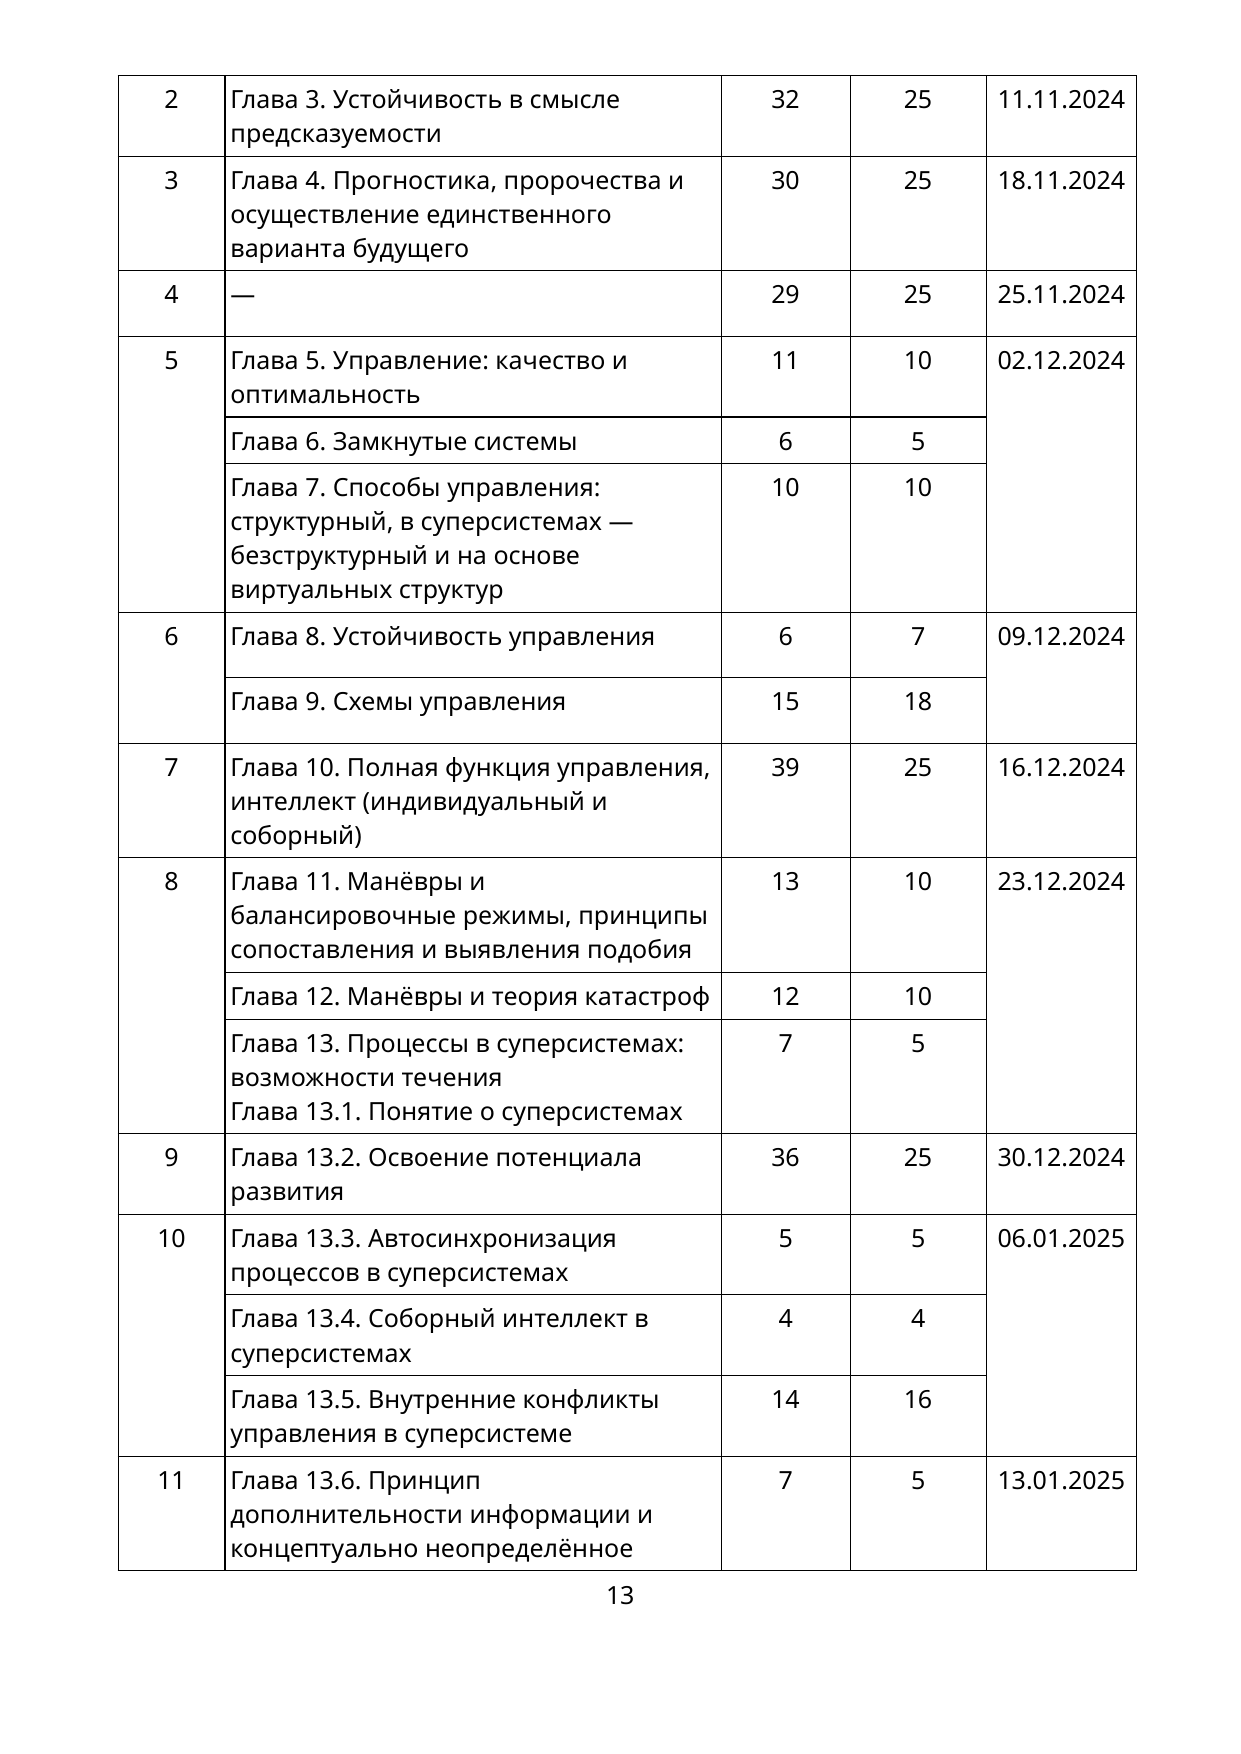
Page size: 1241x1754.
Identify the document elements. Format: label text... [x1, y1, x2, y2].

table_cell Глава 13. Процессы в суперсистемах: возможности течения Глава 13.1. Понятие о суперсистемах [226, 1020, 721, 1133]
table_cell Глава 3. Устойчивость в смысле предсказуемости [226, 76, 721, 156]
table_cell 5 [851, 1457, 986, 1570]
table_cell 13.01.2025 [987, 1457, 1136, 1570]
table_cell 12 [722, 973, 850, 1018]
table_cell 02.12.2024 [987, 337, 1136, 612]
table_cell 15 [722, 678, 850, 742]
table_cell 25.11.2024 [987, 271, 1136, 336]
table_cell Глава 13.5. Внутренние конфликты управления в суперсистеме [226, 1376, 721, 1456]
table_cell 7 [722, 1457, 850, 1570]
table_cell 7 [119, 744, 224, 857]
table_cell 09.12.2024 [987, 613, 1136, 742]
table_cell 18.11.2024 [987, 157, 1136, 270]
table_cell 11.11.2024 [987, 76, 1136, 156]
table_cell 25 [851, 271, 986, 336]
table_cell Глава 13.4. Соборный интеллект в суперсистемах [226, 1295, 721, 1375]
table_cell 5 [851, 1215, 986, 1294]
table_cell 30 [722, 157, 850, 270]
table_cell Глава 13.6. Принцип дополнительности информации и концептуально неопределённое [226, 1457, 721, 1570]
table_cell Глава 4. Прогностика, пророчества и осуществление единственного варианта будущего [226, 157, 721, 270]
table_cell 30.12.2024 [987, 1134, 1136, 1214]
table_cell 36 [722, 1134, 850, 1214]
table_cell Глава 12. Манёвры и теория катастроф [226, 973, 721, 1018]
table_cell 11 [119, 1457, 224, 1570]
table_cell 39 [722, 744, 850, 857]
table_cell Глава 13.3. Автосинхронизация процессов в суперсистемах [226, 1215, 721, 1294]
table_cell Глава 9. Схемы управления [226, 678, 721, 742]
table_cell 14 [722, 1376, 850, 1456]
table_cell Глава 5. Управление: качество и оптимальность [226, 337, 721, 416]
table_cell Глава 6. Замкнутые системы [226, 418, 721, 463]
table_cell 25 [851, 1134, 986, 1214]
table_cell 2 [119, 76, 224, 156]
table_cell 10 [851, 337, 986, 416]
table_cell 4 [119, 271, 224, 336]
table_cell 8 [119, 858, 224, 1133]
table_cell 25 [851, 76, 986, 156]
table_cell 18 [851, 678, 986, 742]
table_cell 23.12.2024 [987, 858, 1136, 1133]
table_cell Глава 13.2. Освоение потенциала развития [226, 1134, 721, 1214]
table_cell 10 [851, 858, 986, 972]
table_cell 3 [119, 157, 224, 270]
table_cell 29 [722, 271, 850, 336]
table_cell 25 [851, 744, 986, 857]
table_cell 5 [851, 418, 986, 463]
table_cell 5 [119, 337, 224, 612]
table_cell — [226, 271, 721, 336]
table_cell 4 [722, 1295, 850, 1375]
table_cell 06.01.2025 [987, 1215, 1136, 1456]
table_cell 10 [851, 973, 986, 1018]
table_cell Глава 11. Манёвры и балансировочные режимы, принципы сопоставления и выявления подобия [226, 858, 721, 972]
table_cell 6 [722, 418, 850, 463]
table_cell 5 [722, 1215, 850, 1294]
table_cell 10 [851, 464, 986, 612]
table_cell 6 [722, 613, 850, 677]
table_cell Глава 8. Устойчивость управления [226, 613, 721, 677]
table_cell Глава 10. Полная функция управления, интеллект (индивидуальный и соборный) [226, 744, 721, 857]
table_cell 25 [851, 157, 986, 270]
table_cell 10 [119, 1215, 224, 1456]
table_cell 9 [119, 1134, 224, 1214]
table_cell 16.12.2024 [987, 744, 1136, 857]
table_cell 6 [119, 613, 224, 742]
table_cell 4 [851, 1295, 986, 1375]
table_cell 7 [851, 613, 986, 677]
table_cell 32 [722, 76, 850, 156]
table_cell 11 [722, 337, 850, 416]
table_cell 13 [722, 858, 850, 972]
table_cell 7 [722, 1020, 850, 1133]
table_cell 5 [851, 1020, 986, 1133]
table_cell 10 [722, 464, 850, 612]
table_cell 16 [851, 1376, 986, 1456]
table_cell Глава 7. Способы управления: структурный, в суперсистемах — безструктурный и на основе виртуальных структур [226, 464, 721, 612]
